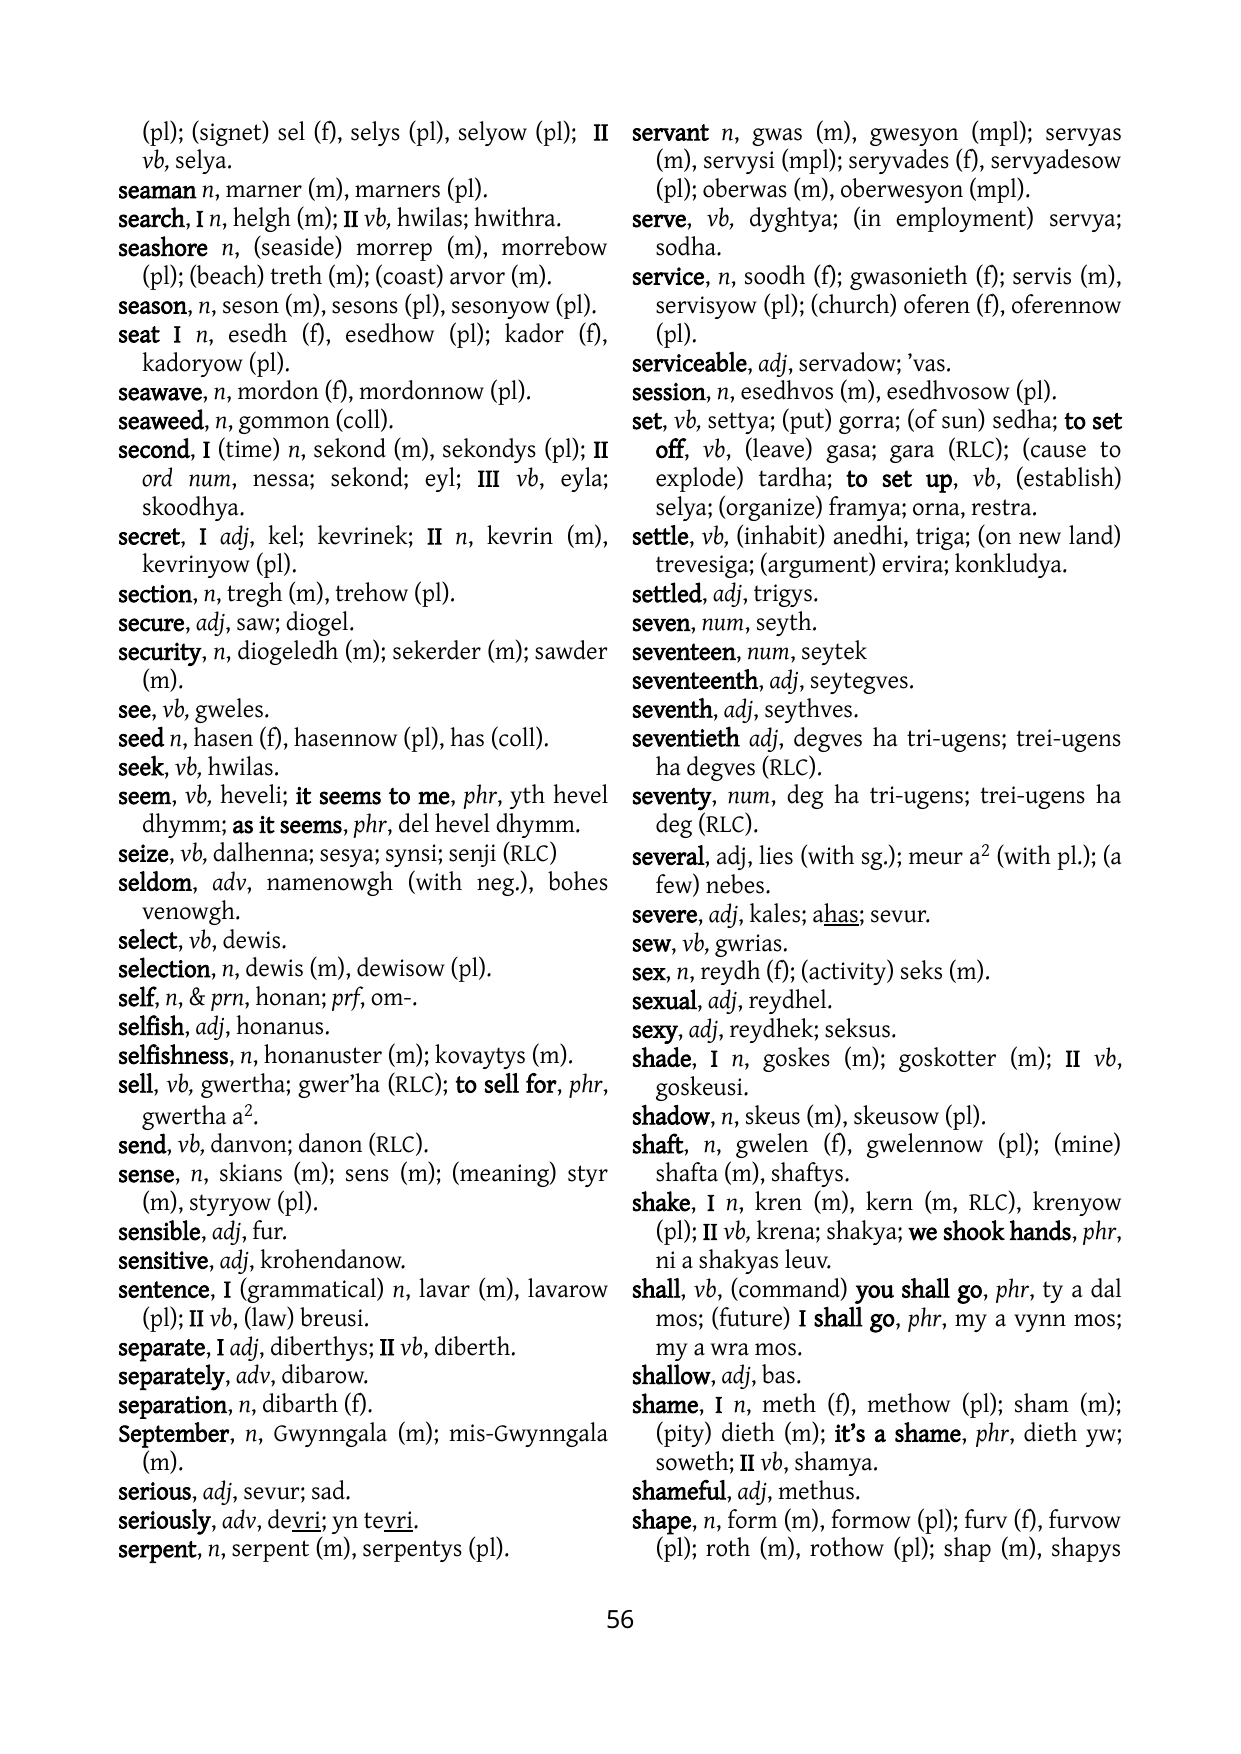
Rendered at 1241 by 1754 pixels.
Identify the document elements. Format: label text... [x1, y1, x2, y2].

text servant n, gwas (m), gwesyon (mpl); servyas (m), servysi (mpl); seryvades (f), servyadesow (pl); oberwas (m), oberwesyon (mpl). [632, 118, 1122, 205]
text shallow, adj, bas. [632, 1362, 1122, 1391]
text self, n, & prn, honan; prf, om-. [118, 984, 608, 1013]
text see, vb, gweles. [118, 695, 608, 724]
text shall, vb, (command) you shall go, phr, ty a dal mos; (future) I shall go, phr, my a vynn mos; my a wra mos. [632, 1275, 1122, 1362]
text shameful, adj, methus. [632, 1477, 1122, 1506]
text selfishness, n, honanuster (m); kovaytys (m). [118, 1041, 608, 1070]
text sensible, adj, fur. [118, 1217, 608, 1246]
text serious, adj, sevur; sad. [118, 1477, 608, 1506]
text seaman n, marner (m), marners (pl). [118, 176, 608, 205]
text send, vb, danvon; danon (RLC). [118, 1131, 608, 1160]
text sew, vb, gwrias. [632, 929, 1122, 958]
text seventy, num, deg ha tri-ugens; trei-ugens ha deg (RLC). [632, 782, 1122, 839]
text search, I n, helgh (m); II vb, hwilas; hwithra. [118, 205, 608, 233]
text secure, adj, saw; diogel. [118, 609, 608, 637]
text shame, I n, meth (f), methow (pl); sham (m); (pity) dieth (m); it’s a shame, phr, dieth yw; soweth; II vb, shamya. [632, 1391, 1122, 1477]
text separation, n, dibarth (f). [118, 1391, 608, 1419]
text selfish, adj, honanus. [118, 1013, 608, 1041]
text seven, num, seyth. [632, 609, 1122, 637]
text session, n, esedhvos (m), esedhvosow (pl). [632, 378, 1122, 407]
text sexy, adj, reydhek; seksus. [632, 1016, 1122, 1044]
text sensitive, adj, krohendanow. [118, 1246, 608, 1275]
text season, n, seson (m), sesons (pl), sesonyow (pl). [118, 291, 608, 320]
text shadow, n, skeus (m), skeusow (pl). [632, 1102, 1122, 1131]
text seed n, hasen (f), hasennow (pl), has (coll). [118, 724, 608, 753]
text seventh, adj, seythves. [632, 695, 1122, 724]
text serve, vb, dyghtya; (in employment) servya; sodha. [632, 205, 1122, 262]
text seat I n, esedh (f), esedhow (pl); kador (f), kadoryow (pl). [118, 320, 608, 378]
text seventieth adj, degves ha tri-ugens; trei-ugens ha degves (RLC). [632, 724, 1122, 782]
text seriously, adv, devri; yn tevri. [118, 1506, 608, 1535]
text settle, vb, (inhabit) anedhi, triga; (on new land) trevesiga; (argument) ervira; konkludya. [632, 522, 1122, 580]
text seventeenth, adj, seytegves. [632, 666, 1122, 695]
text seize, vb, dalhenna; sesya; synsi; senji (RLC) [118, 839, 608, 868]
text serviceable, adj, servadow; ’vas. [632, 349, 1122, 378]
text sex, n, reydh (f); (activity) seks (m). [632, 958, 1122, 987]
text separate, I adj, diberthys; II vb, diberth. [118, 1333, 608, 1362]
text settled, adj, trigys. [632, 580, 1122, 609]
text severe, adj, kales; ahas; sevur. [632, 900, 1122, 929]
text seawave, n, mordon (f), mordonnow (pl). [118, 378, 608, 407]
text seek, vb, hwilas. [118, 753, 608, 782]
text shape, n, form (m), formow (pl); furv (f), furvow (pl); roth (m), rothow (pl); shap (m), shapys [632, 1506, 1122, 1564]
text selection, n, dewis (m), dewisow (pl). [118, 955, 608, 984]
text second, I (time) n, sekond (m), sekondys (pl); II ord num, nessa; sekond; eyl; III vb, eyla; skoodhya. [118, 436, 608, 522]
text shade, I n, goskes (m); goskotter (m); II vb, goskeusi. [632, 1044, 1122, 1102]
text seventeen, num, seytek [632, 637, 1122, 666]
text security, n, diogeledh (m); sekerder (m); sawder (m). [118, 637, 608, 695]
text shake, I n, kren (m), kern (m, RLC), krenyow (pl); II vb, krena; shakya; we shook hands, phr, ni a shakyas leuv. [632, 1189, 1122, 1275]
text (pl); (signet) sel (f), selys (pl), selyow (pl); II vb, selya. [118, 118, 608, 176]
text seashore n, (seaside) morrep (m), morrebow (pl); (beach) treth (m); (coast) arvor (m). [118, 233, 608, 291]
text several, adj, lies (with sg.); meur a2 (with pl.); (a few) nebes. [632, 839, 1122, 900]
text sense, n, skians (m); sens (m); (meaning) styr (m), styryow (pl). [118, 1160, 608, 1217]
text select, vb, dewis. [118, 926, 608, 955]
text seem, vb, heveli; it seems to me, phr, yth hevel dhymm; as it seems, phr, del hevel dhymm. [118, 782, 608, 839]
text sexual, adj, reydhel. [632, 987, 1122, 1016]
text secret, I adj, kel; kevrinek; II n, kevrin (m), kevrinyow (pl). [118, 522, 608, 580]
text seaweed, n, gommon (coll). [118, 407, 608, 436]
text sell, vb, gwertha; gwer’ha (RLC); to sell for, phr, gwertha a2. [118, 1070, 608, 1131]
text September, n, Gwynngala (m); mis-Gwynngala (m). [118, 1419, 608, 1477]
text separately, adv, dibarow. [118, 1362, 608, 1391]
text service, n, soodh (f); gwasonieth (f); servis (m), servisyow (pl); (church) oferen (f), oferennow (pl). [632, 262, 1122, 349]
text shaft, n, gwelen (f), gwelennow (pl); (mine) shafta (m), shaftys. [632, 1131, 1122, 1189]
text section, n, tregh (m), trehow (pl). [118, 580, 608, 609]
text seldom, adv, namenowgh (with neg.), bohes venowgh. [118, 868, 608, 926]
text set, vb, settya; (put) gorra; (of sun) sedha; to set off, vb, (leave) gasa; gara (RLC); (cause to explode) tardha; to set up, vb, (establish) selya; (organize) framya; orna, restra. [632, 407, 1122, 522]
text serpent, n, serpent (m), serpentys (pl). [118, 1535, 608, 1564]
text sentence, I (grammatical) n, lavar (m), lavarow (pl); II vb, (law) breusi. [118, 1275, 608, 1333]
